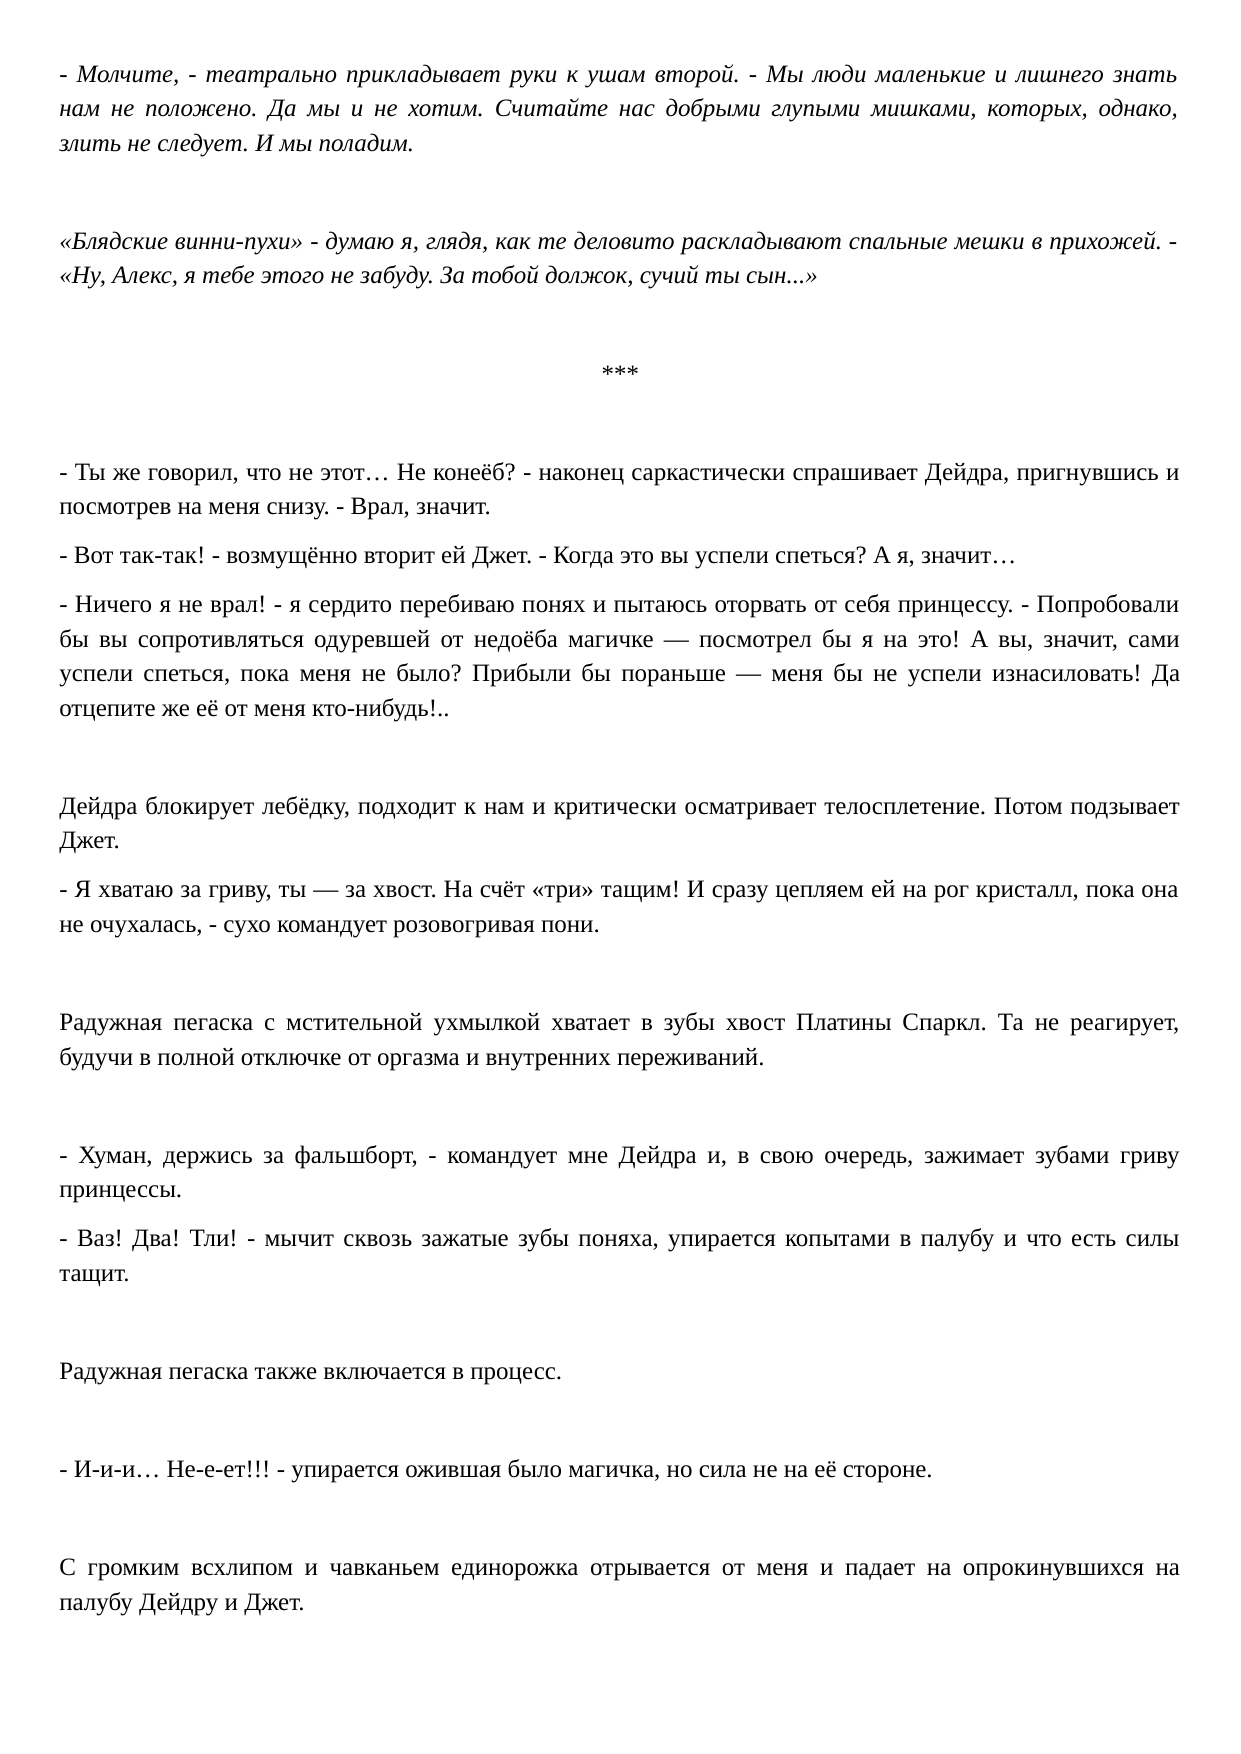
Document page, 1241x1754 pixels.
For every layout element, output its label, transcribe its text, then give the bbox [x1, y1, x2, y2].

text - И-и-и… Не-е-ет!!! - упирается ожившая было магичка, но сила не на её стороне. [59, 1454, 1181, 1483]
text - Молчите, - театрально прикладывает руки к ушам второй. - Мы люди маленькие и лишнего знать нам не положено. Да мы и не хотим. Считайте нас добрыми глупыми мишками, которых, однако, злить не следует. И мы поладим. [59, 59, 1181, 157]
text - Вот так-так! - возмущённо вторит ей Джет. - Когда это вы успели спеться? А я, значит… [59, 540, 1181, 569]
text Радужная пегаска с мстительной ухмылкой хватает в зубы хвост Платины Спаркл. Та не реагирует, будучи в полной отключке от оргазма и внутренних переживаний. [59, 1007, 1181, 1070]
text Дейдра блокирует лебёдку, подходит к нам и критически осматривает телосплетение. Потом подзывает Джет. [59, 791, 1181, 854]
text - Ты же говорил, что не этот… Не конеёб? - наконец саркастически спрашивает Дейдра, пригнувшись и посмотрев на меня снизу. - Врал, значит. [59, 457, 1181, 520]
text Радужная пегаска также включается в процесс. [59, 1356, 1181, 1385]
text - Ничего я не врал! - я сердито перебиваю понях и пытаюсь оторвать от себя принцессу. - Попробовали бы вы сопротивляться одуревшей от недоёба магичке — посмотрел бы я на это! А вы, значит, сами успели спеться, пока меня не было? Прибыли бы пораньше — меня бы не успели изнасиловать! Да отцепите же её от меня кто-нибудь!.. [59, 589, 1181, 722]
text *** [59, 359, 1181, 387]
text «Блядские винни-пухи» - думаю я, глядя, как те деловито раскладывают спальные мешки в прихожей. - «Ну, Алекс, я тебе этого не забуду. За тобой должок, сучий ты сын...» [59, 226, 1181, 289]
text - Ваз! Два! Тли! - мычит сквозь зажатые зубы поняха, упирается копытами в палубу и что есть силы тащит. [59, 1223, 1181, 1287]
text С громким всхлипом и чавканьем единорожка отрывается от меня и падает на опрокинувшихся на палубу Дейдру и Джет. [59, 1552, 1181, 1615]
text - Хуман, держись за фальшборт, - командует мне Дейдра и, в свою очередь, зажимает зубами гриву принцессы. [59, 1140, 1181, 1203]
text - Я хватаю за гриву, ты — за хвост. На счёт «три» тащим! И сразу цепляем ей на рог кристалл, пока она не очухалась, - сухо командует розовогривая пони. [59, 874, 1181, 938]
